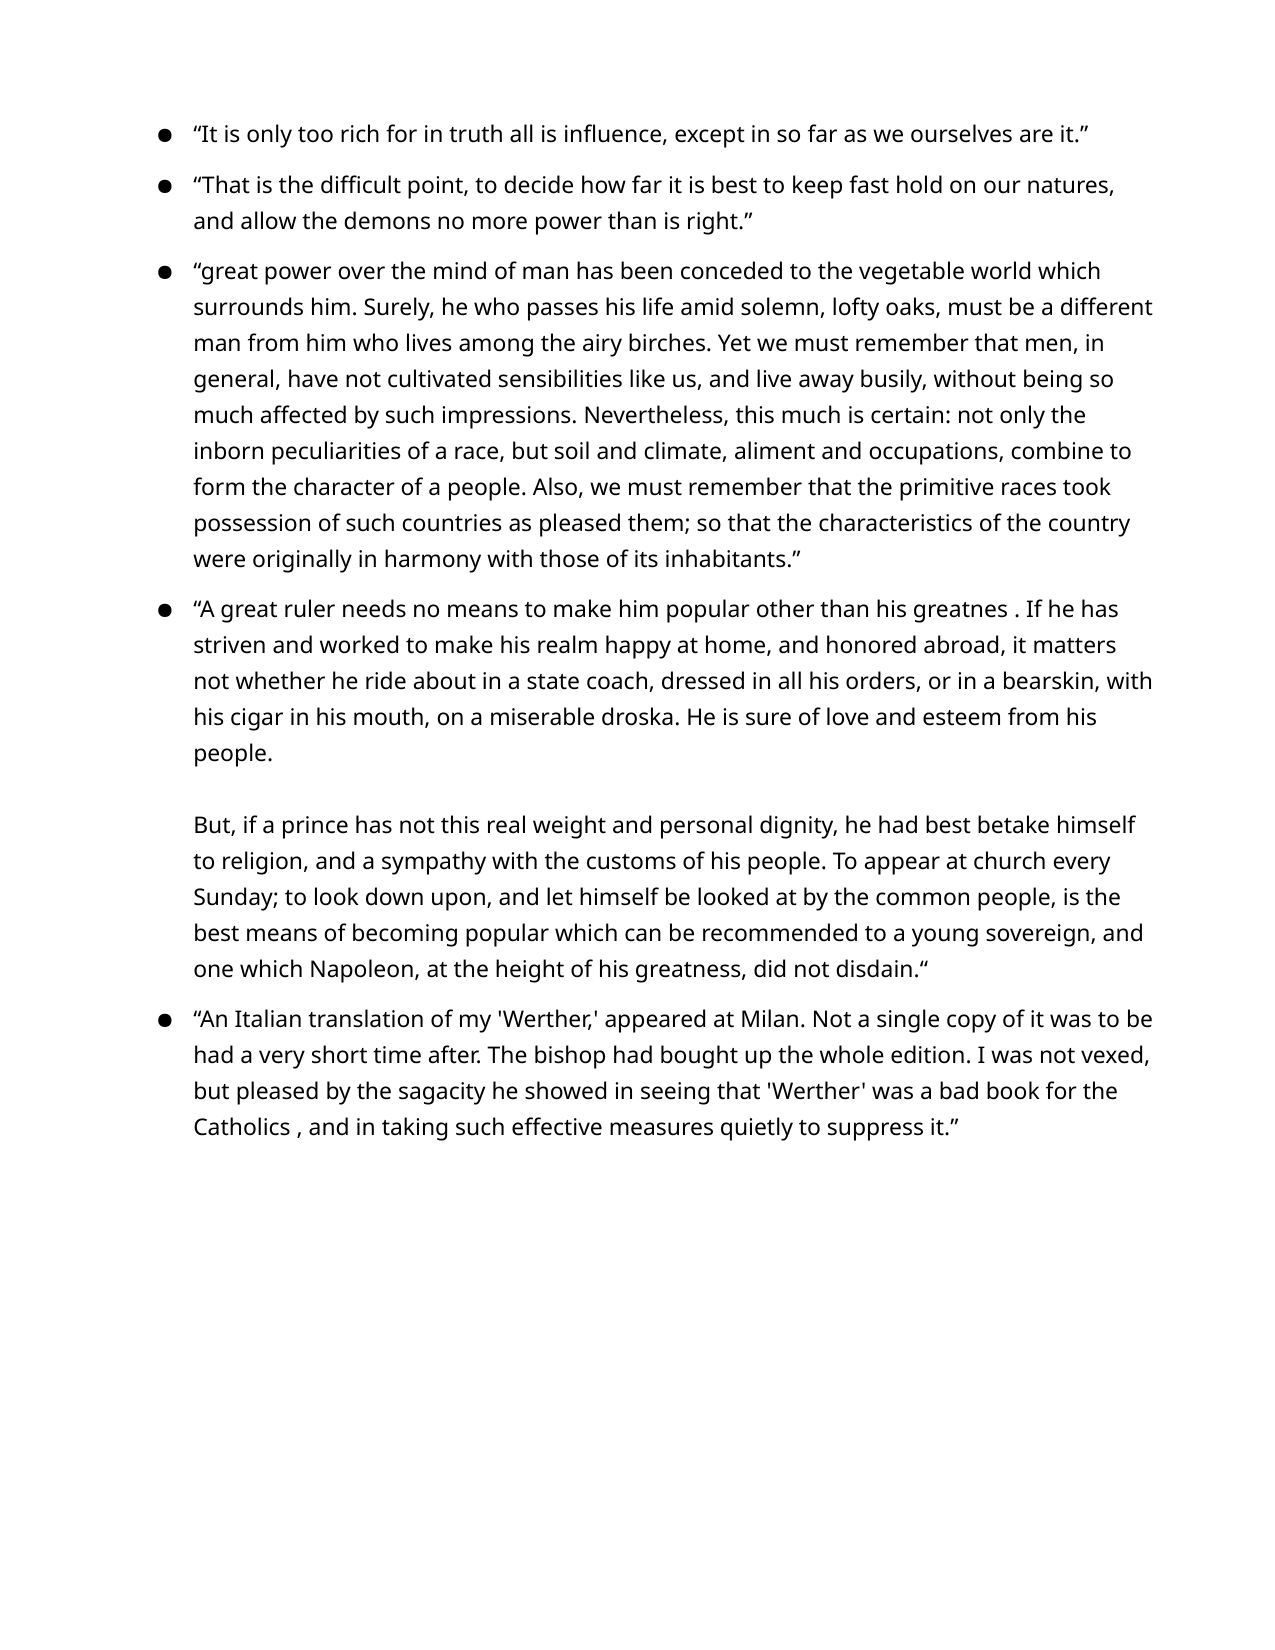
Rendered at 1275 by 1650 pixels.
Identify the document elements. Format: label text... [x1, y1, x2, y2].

list “An Italian translation of my 'Werther,' appeared at Milan. Not a single copy of it was to be had a very short time after. The bishop had bought up the whole edition. I was not vexed, but pleased by the sagacity he showed in seeing that 'Werther' was a bad book for the Catholics , and in taking such effective measures quietly to suppress it.” [156, 1003, 1157, 1142]
list “That is the difficult point, to decide how far it is best to keep fast hold on our natures, and allow the demons no more power than is right.” [156, 169, 1157, 236]
list “A great ruler needs no means to make him popular other than his greatnes . If he has striven and worked to make his realm happy at home, and honored abroad, it matters not whether he ride about in a state coach, dressed in all his orders, or in a bearskin, with his cigar in his mouth, on a miserable droska. He is sure of love and esteem from his people. But, if a prince has not this real weight and personal dignity, he had best betake himself to religion, and a sympathy with the customs of his people. To appear at church every Sunday; to look down upon, and let himself be looked at by the common people, is the best means of becoming popular which can be recommended to a young sovereign, and one which Napoleon, at the height of his greatness, did not disdain.“ [156, 593, 1157, 984]
list “great power over the mind of man has been conceded to the vegetable world which surrounds him. Surely, he who passes his life amid solemn, lofty oaks, must be a different man from him who lives among the airy birches. Yet we must remember that men, in general, have not cultivated sensibilities like us, and live away busily, without being so much affected by such impressions. Nevertheless, this much is certain: not only the inborn peculiarities of a race, but soil and climate, aliment and occupations, combine to form the character of a people. Also, we must remember that the primitive races took possession of such countries as pleased them; so that the characteristics of the country were originally in harmony with those of its inhabitants.” [156, 255, 1157, 574]
list “It is only too rich for in truth all is influence, except in so far as we ourselves are it.” [156, 118, 1157, 149]
